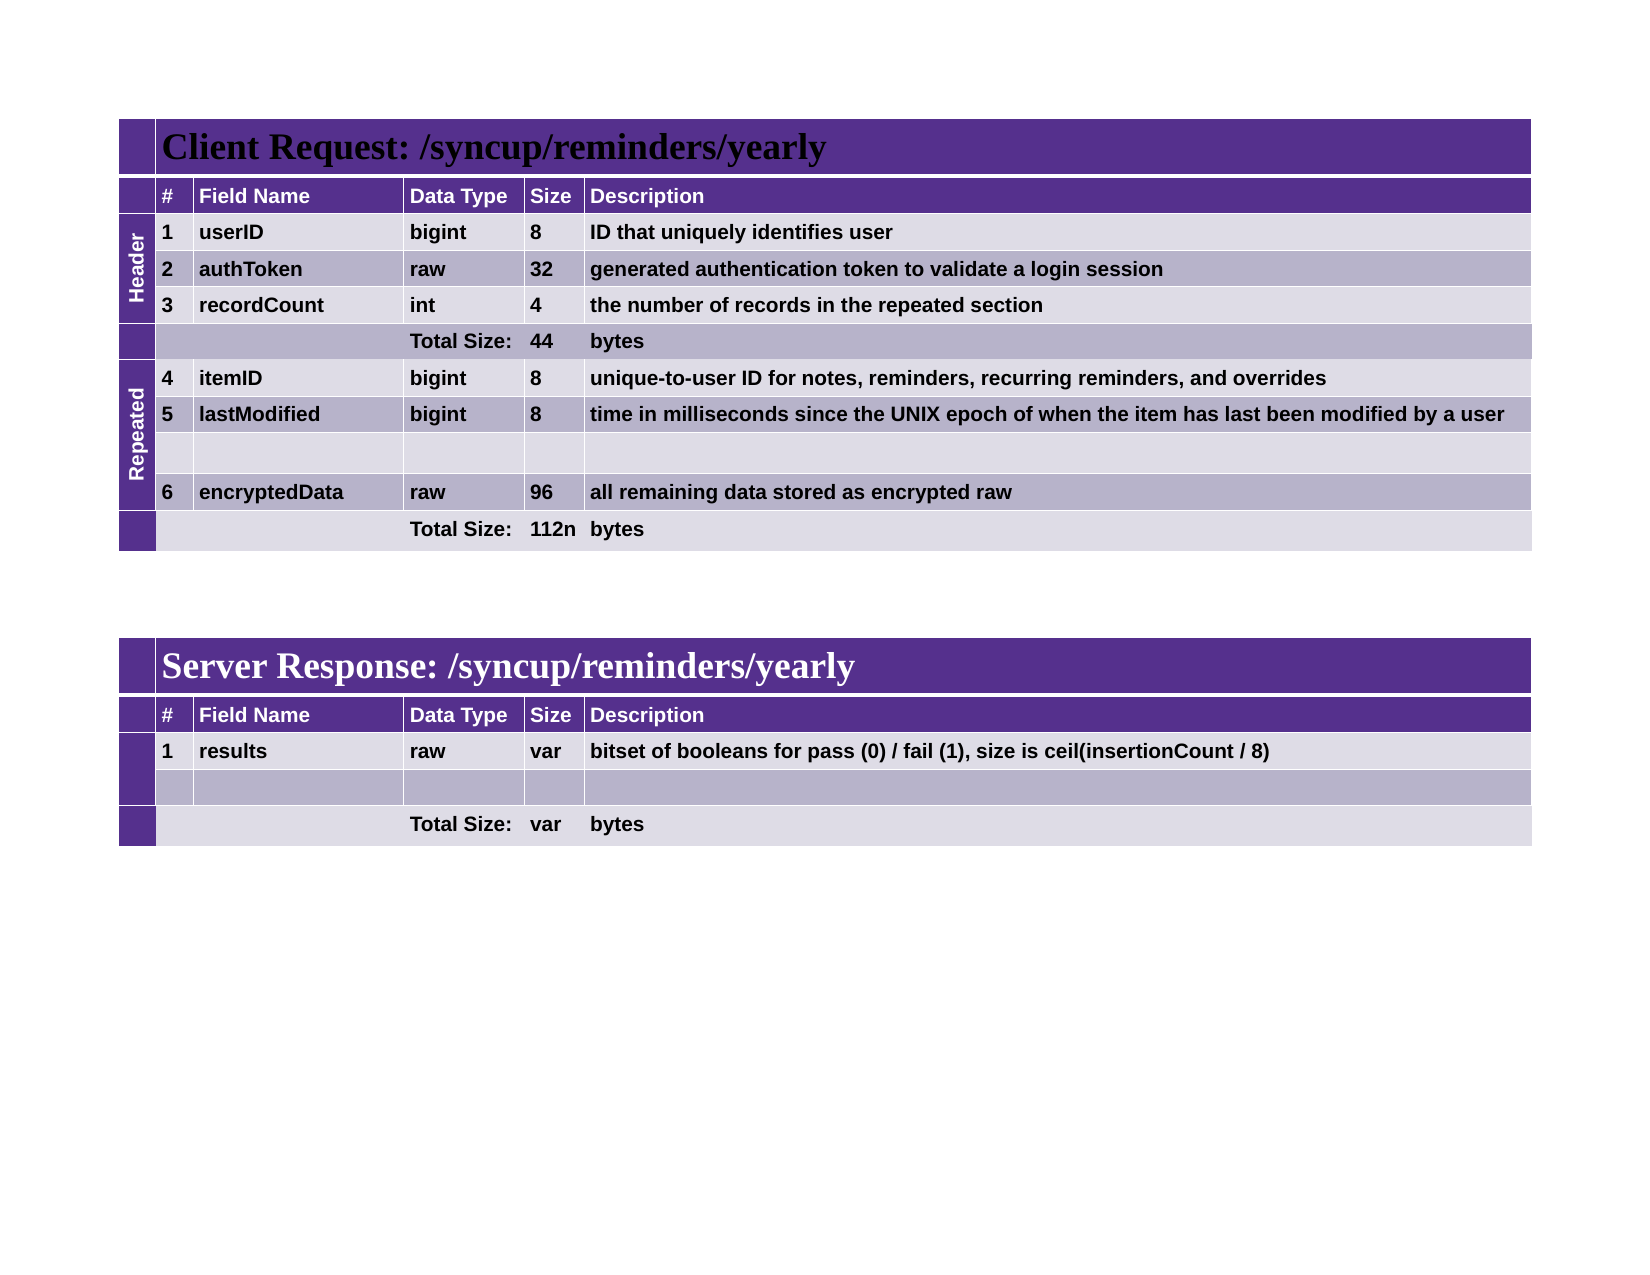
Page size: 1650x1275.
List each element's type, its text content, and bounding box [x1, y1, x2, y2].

table_cell int [404, 287, 524, 323]
table_cell 3 [156, 287, 193, 323]
table_cell 8 [525, 397, 584, 432]
table_cell 1 [156, 733, 193, 769]
table_cell [585, 770, 1531, 805]
table_cell [156, 770, 193, 805]
table_cell Size [525, 697, 584, 732]
table_cell [119, 178, 155, 213]
table_cell bigint [404, 397, 524, 432]
table_cell [156, 511, 404, 551]
table_cell lastModified [194, 397, 403, 432]
table_cell Total Size: [404, 324, 524, 359]
table_cell var [525, 733, 584, 769]
table_cell Data Type [404, 697, 524, 732]
table_cell [119, 806, 156, 846]
table_cell [404, 770, 524, 805]
table_cell 96 [525, 474, 584, 510]
table_cell [404, 433, 524, 473]
table_cell 112n [524, 511, 584, 551]
table_cell 6 [156, 474, 193, 510]
table_cell Repeated [119, 360, 155, 510]
table_cell Size [525, 178, 584, 213]
table_cell unique-to-user ID for notes, reminders, recurring reminders, and overrides [585, 359, 1531, 396]
table_cell time in milliseconds since the UNIX epoch of when the item has last been modified by a user [585, 397, 1531, 432]
table_cell 44 [524, 324, 584, 359]
table_cell bigint [404, 214, 524, 250]
table_cell [194, 433, 403, 473]
table_cell 8 [525, 359, 584, 396]
table_cell 2 [156, 251, 193, 286]
table_cell generated authentication token to validate a login session [585, 251, 1531, 286]
table_cell the number of records in the repeated section [585, 287, 1531, 323]
table_cell 8 [525, 214, 584, 250]
table_cell bitset of booleans for pass (0) / fail (1), size is ceil(insertionCount / 8) [585, 733, 1531, 769]
table_cell 4 [525, 287, 584, 323]
table_cell [585, 433, 1531, 473]
table_cell Data Type [404, 178, 524, 213]
table_cell encryptedData [194, 474, 403, 510]
table_cell ID that uniquely identifies user [585, 214, 1531, 250]
table_header [119, 119, 155, 174]
table_cell [156, 324, 193, 359]
table_header Client Request: /syncup/reminders/yearly [156, 119, 1531, 174]
table_cell Field Name [194, 178, 403, 213]
table_cell raw [404, 474, 524, 510]
table_cell all remaining data stored as encrypted raw [585, 474, 1531, 510]
table_cell bytes [584, 511, 1532, 551]
table_cell itemID [194, 359, 403, 396]
table_cell recordCount [194, 287, 403, 323]
table_cell results [194, 733, 403, 769]
table_cell [156, 806, 404, 846]
table_cell var [524, 806, 584, 846]
table_cell [119, 697, 155, 732]
table_cell authToken [194, 251, 403, 286]
table_cell [193, 324, 404, 359]
table_cell 4 [156, 359, 193, 396]
table_cell Total Size: [404, 806, 524, 846]
table_cell 1 [156, 214, 193, 250]
table_cell raw [404, 733, 524, 769]
table_cell [119, 324, 155, 359]
table_cell bytes [584, 806, 1532, 846]
table_cell Header [119, 214, 155, 323]
table_cell raw [404, 251, 524, 286]
table_cell bytes [584, 324, 1532, 359]
table_header [119, 638, 155, 693]
table_cell Description [585, 697, 1531, 732]
table_cell 32 [525, 251, 584, 286]
table_cell [525, 433, 584, 473]
table_cell Field Name [194, 697, 403, 732]
table_cell [119, 511, 156, 551]
table_cell 5 [156, 397, 193, 432]
table_cell # [156, 178, 193, 213]
table_cell bigint [404, 359, 524, 396]
table_cell [194, 770, 403, 805]
table_cell [119, 733, 155, 805]
table_cell # [156, 697, 193, 732]
table_cell Total Size: [404, 511, 524, 551]
table_cell [156, 433, 193, 473]
table_cell userID [194, 214, 403, 250]
table_cell [525, 770, 584, 805]
table_cell Description [585, 178, 1531, 213]
table_header Server Response: /syncup/reminders/yearly [156, 638, 1531, 693]
